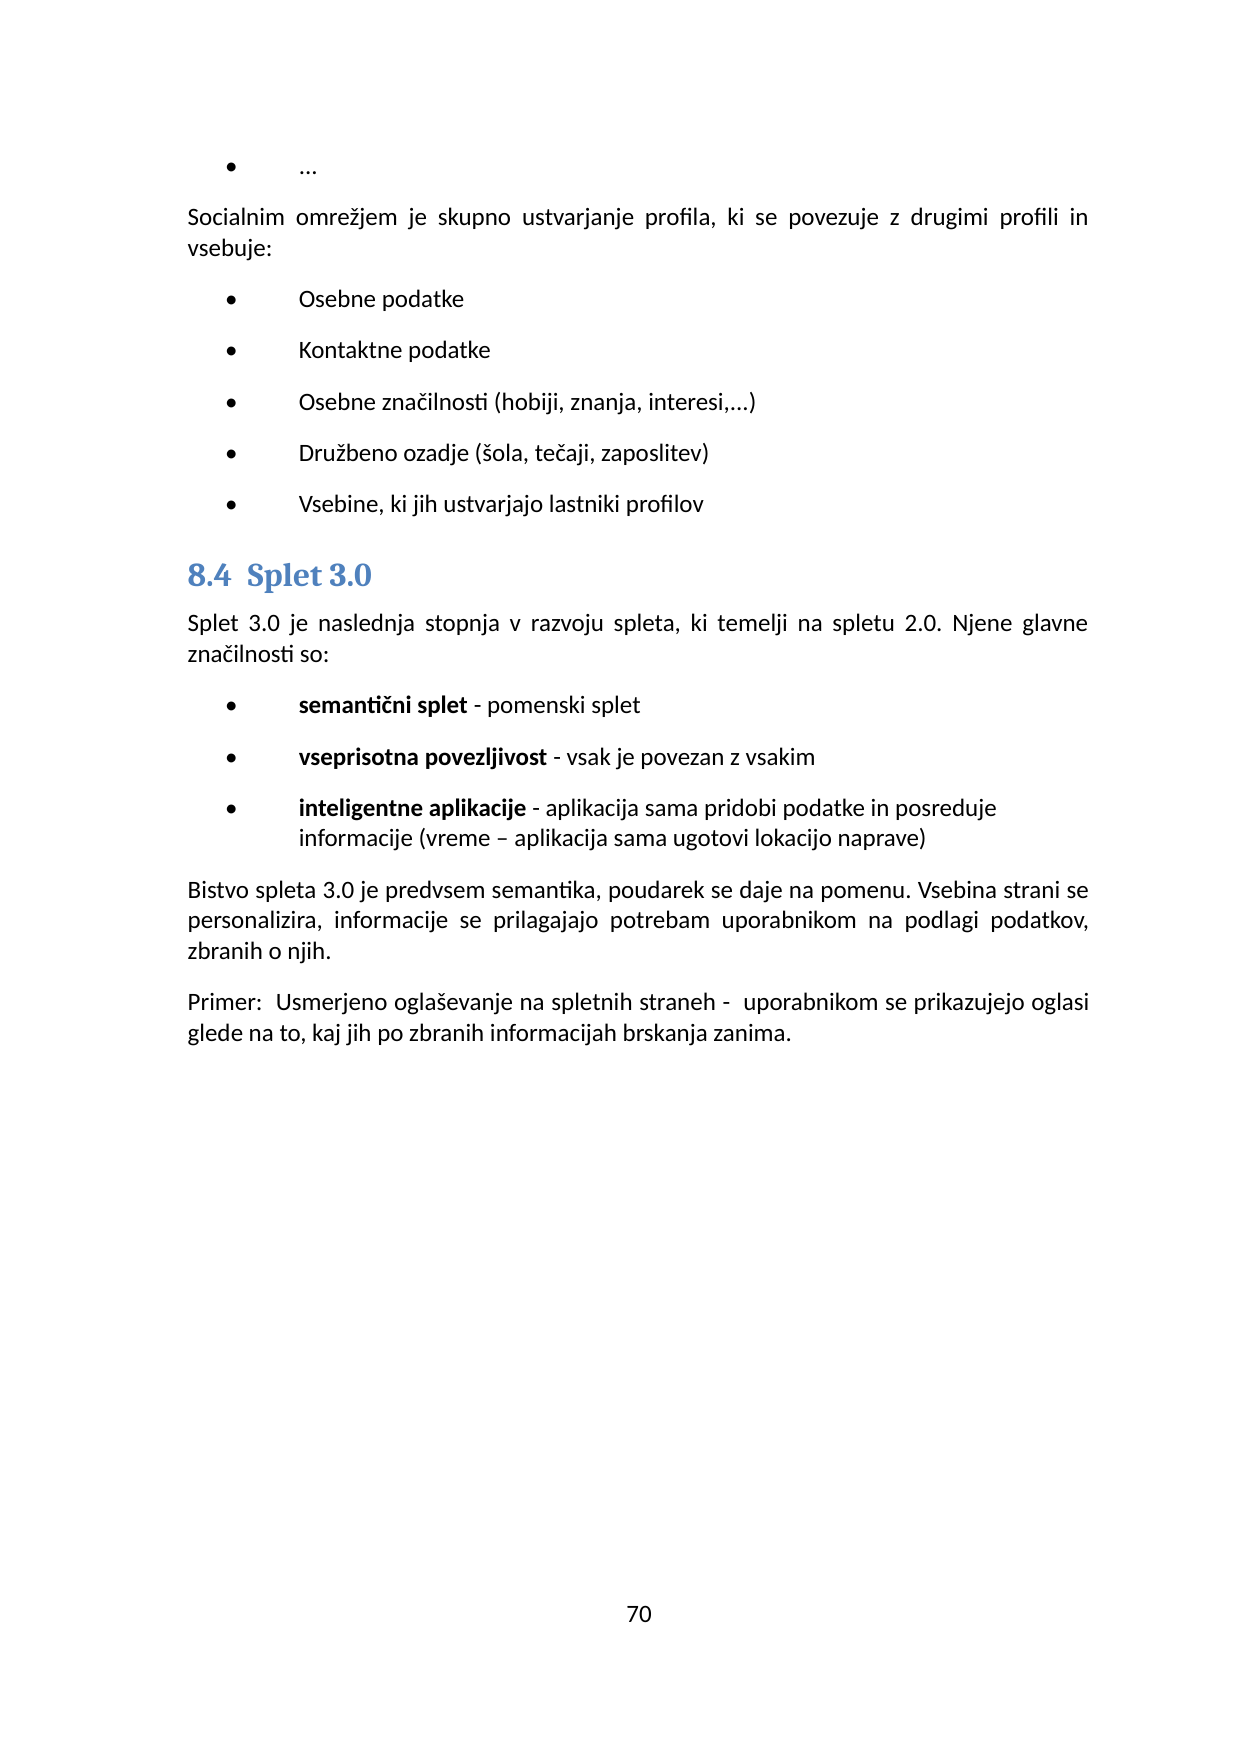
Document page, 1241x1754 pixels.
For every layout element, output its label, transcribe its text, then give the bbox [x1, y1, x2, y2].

list ... [225, 150, 1090, 181]
list semantični splet - pomenski splet [225, 689, 1090, 720]
list Kontaktne podatke [225, 334, 1090, 365]
text Bistvo spleta 3.0 je predvsem semantika, poudarek se daje na pomenu. Vsebina strani se personalizira, informacije se prilagajajo potrebam uporabnikom na podlagi podatkov, zbranih o njih. [187, 874, 1090, 966]
list Osebne značilnosti (hobiji, znanja, interesi,...) [225, 386, 1090, 416]
text Splet 3.0 je naslednja stopnja v razvoju spleta, ki temelji na spletu 2.0. Njene glavne značilnosti so: [187, 607, 1090, 668]
text Primer: Usmerjeno oglaševanje na spletnih straneh - uporabnikom se prikazujejo oglasi glede na to, kaj jih po zbranih informacijah brskanja zanima. [187, 986, 1090, 1047]
subtitle Splet 3.0 [187, 557, 1090, 595]
list inteligentne aplikacije - aplikacija sama pridobi podatke in posreduje informacije (vreme – aplikacija sama ugotovi lokacijo naprave) [225, 792, 1090, 853]
list vseprisotna povezljivost - vsak je povezan z vsakim [225, 741, 1090, 771]
list Vsebine, ki jih ustvarjajo lastniki profilov [225, 489, 1090, 519]
list Osebne podatke [225, 283, 1090, 314]
list Družbeno ozadje (šola, tečaji, zaposlitev) [225, 437, 1090, 468]
text Socialnim omrežjem je skupno ustvarjanje profila, ki se povezuje z drugimi profili in vsebuje: [187, 201, 1090, 262]
